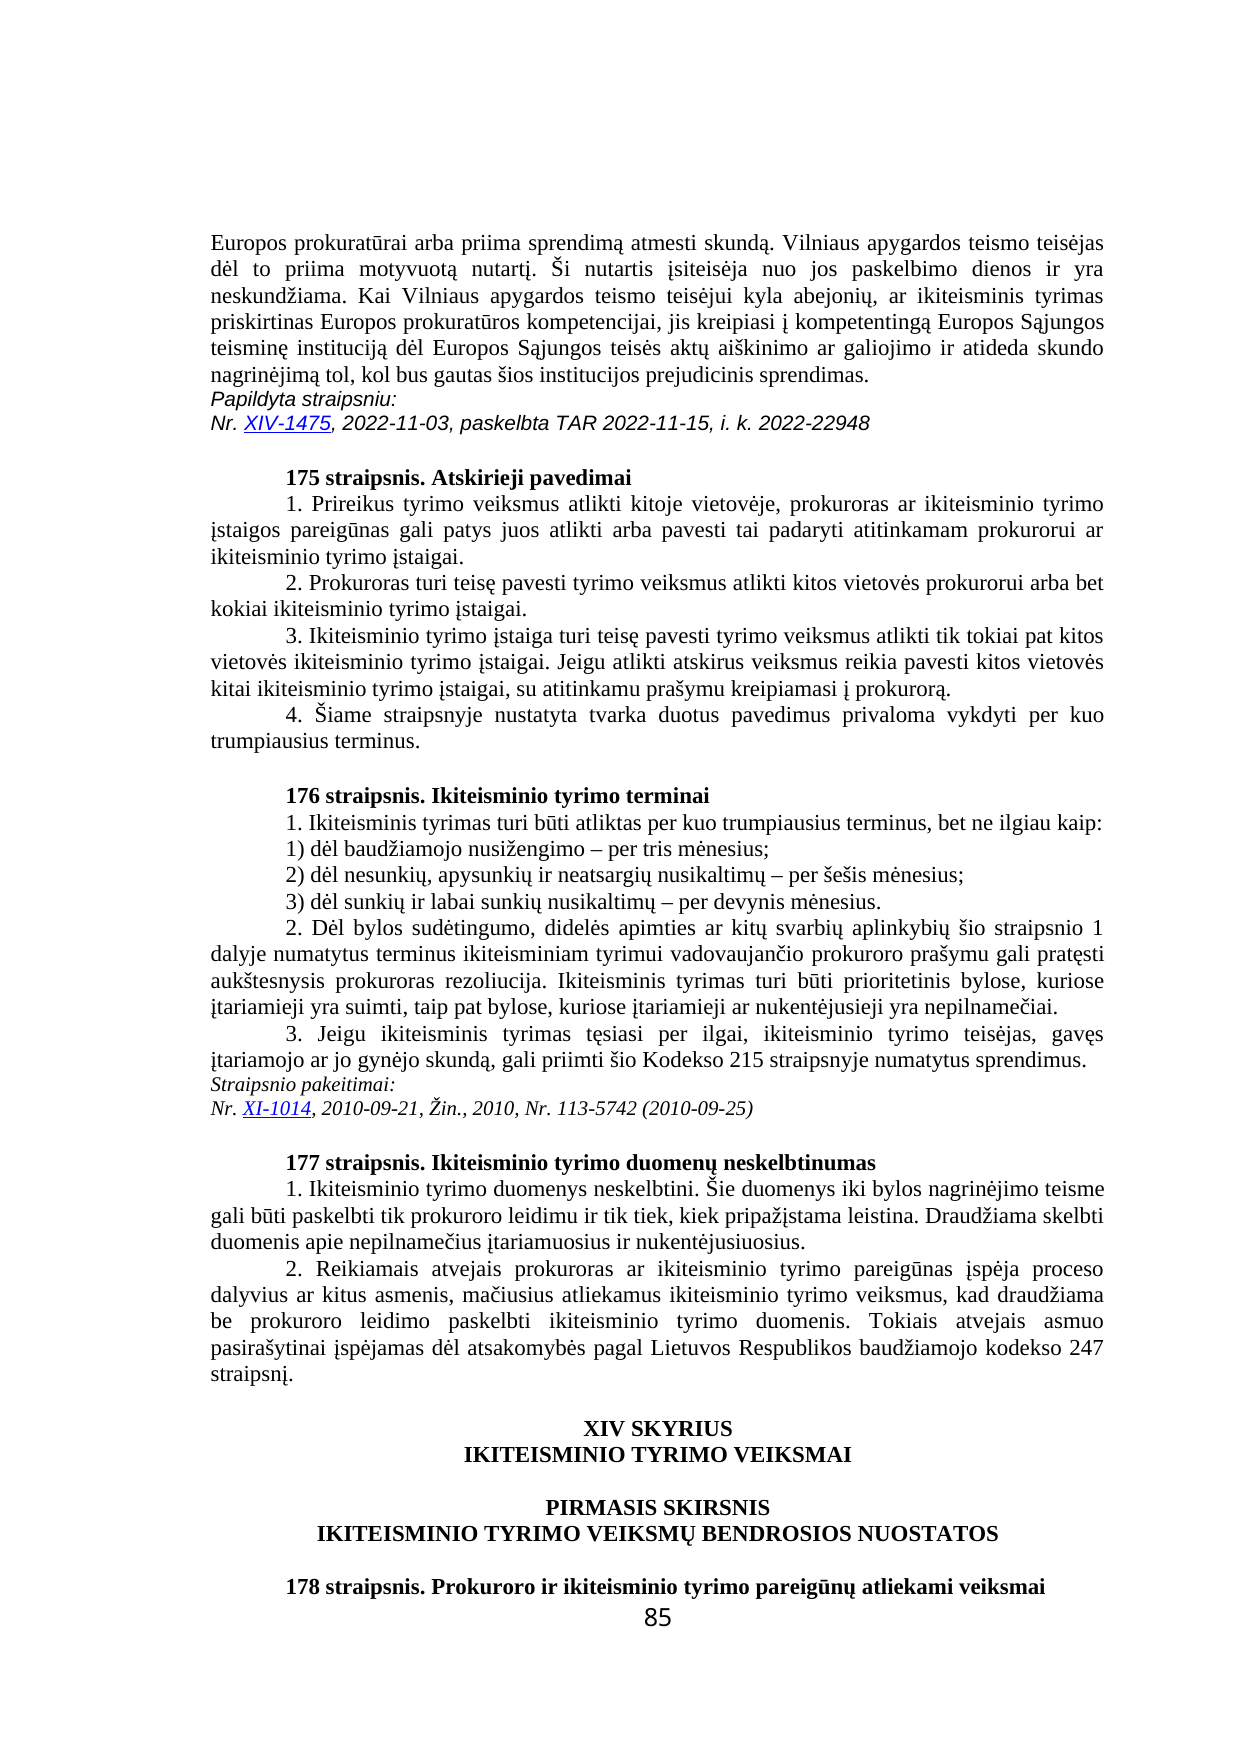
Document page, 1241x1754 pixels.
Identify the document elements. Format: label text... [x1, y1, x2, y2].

text 1. Prireikus tyrimo veiksmus atlikti kitoje vietovėje, prokuroras ar ikiteisminio tyrimo įstaigos pareigūnas gali patys juos atlikti arba pavesti tai padaryti atitinkamam prokurorui ar ikiteisminio tyrimo įstaigai. [210, 490, 1105, 569]
text 178 straipsnis. Prokuroro ir ikiteisminio tyrimo pareigūnų atliekami veiksmai [285, 1573, 1105, 1599]
text 177 straipsnis. Ikiteisminio tyrimo duomenų neskelbtinumas [210, 1149, 1105, 1176]
text Straipsnio pakeitimai: [210, 1072, 1105, 1096]
text Europos prokuratūrai arba priima sprendimą atmesti skundą. Vilniaus apygardos teismo teisėjas dėl to priima motyvuotą nutartį. Ši nutartis įsiteisėja nuo jos paskelbimo dienos ir yra neskundžiama. Kai Vilniaus apygardos teismo teisėjui kyla abejonių, ar ikiteisminis tyrimas priskirtinas Europos prokuratūros kompetencijai, jis kreipiasi į kompetentingą Europos Sąjungos teisminę instituciją dėl Europos Sąjungos teisės aktų aiškinimo ar galiojimo ir atideda skundo nagrinėjimą tol, kol bus gautas šios institucijos prejudicinis sprendimas. [210, 229, 1105, 387]
text 1. Ikiteisminis tyrimas turi būti atliktas per kuo trumpiausius terminus, bet ne ilgiau kaip: [210, 809, 1105, 835]
text PIRMASIS SKIRSNIS [210, 1494, 1105, 1521]
text 2. Reikiamais atvejais prokuroras ar ikiteisminio tyrimo pareigūnas įspėja proceso dalyvius ar kitus asmenis, mačiusius atliekamus ikiteisminio tyrimo veiksmus, kad draudžiama be prokuroro leidimo paskelbti ikiteisminio tyrimo duomenis. Tokiais atvejais asmuo pasirašytinai įspėjamas dėl atsakomybės pagal Lietuvos Respublikos baudžiamojo kodekso 247 straipsnį. [210, 1254, 1105, 1386]
text 2) dėl nesunkių, apysunkių ir neatsargių nusikaltimų – per šešis mėnesius; [210, 861, 1105, 888]
text Ikiteisminio tyrimo veiksmai [210, 1441, 1105, 1468]
text 2. Dėl bylos sudėtingumo, didelės apimties ar kitų svarbių aplinkybių šio straipsnio 1 dalyje numatytus terminus ikiteisminiam tyrimui vadovaujančio prokuroro prašymu gali pratęsti aukštesnysis prokuroras rezoliucija. Ikiteisminis tyrimas turi būti prioritetinis bylose, kuriose įtariamieji yra suimti, taip pat bylose, kuriose įtariamieji ar nukentėjusieji yra nepilnamečiai. [210, 914, 1105, 1019]
text Papildyta straipsniu: [210, 387, 1105, 411]
text 1. Ikiteisminio tyrimo duomenys neskelbtini. Šie duomenys iki bylos nagrinėjimo teisme gali būti paskelbti tik prokuroro leidimu ir tik tiek, kiek pripažįstama leistina. Draudžiama skelbti duomenis apie nepilnamečius įtariamuosius ir nukentėjusiuosius. [210, 1176, 1105, 1254]
text 4. Šiame straipsnyje nustatyta tvarka duotus pavedimus privaloma vykdyti per kuo trumpiausius terminus. [210, 701, 1105, 754]
subtitle XIV skyrius [210, 1415, 1105, 1441]
text 3) dėl sunkių ir labai sunkių nusikaltimų – per devynis mėnesius. [210, 888, 1105, 914]
text 3. Ikiteisminio tyrimo įstaiga turi teisę pavesti tyrimo veiksmus atlikti tik tokiai pat kitos vietovės ikiteisminio tyrimo įstaigai. Jeigu atlikti atskirus veiksmus reikia pavesti kitos vietovės kitai ikiteisminio tyrimo įstaigai, su atitinkamu prašymu kreipiamasi į prokurorą. [210, 622, 1105, 701]
text 2. Prokuroras turi teisę pavesti tyrimo veiksmus atlikti kitos vietovės prokurorui arba bet kokiai ikiteisminio tyrimo įstaigai. [210, 569, 1105, 622]
text 1) dėl baudžiamojo nusižengimo – per tris mėnesius; [210, 835, 1105, 861]
text 176 straipsnis. Ikiteisminio tyrimo terminai [210, 782, 1105, 809]
text Nr. XI-1014, 2010-09-21, Žin., 2010, Nr. 113-5742 (2010-09-25) [210, 1096, 1105, 1120]
text 175 straipsnis. Atskirieji pavedimai [210, 464, 1105, 490]
text Ikiteisminio tyrimo veiksmų bendrosios nuostatos [210, 1521, 1105, 1547]
text Nr. XIV-1475, 2022-11-03, paskelbta TAR 2022-11-15, i. k. 2022-22948 [210, 411, 1105, 435]
text 3. Jeigu ikiteisminis tyrimas tęsiasi per ilgai, ikiteisminio tyrimo teisėjas, gavęs įtariamojo ar jo gynėjo skundą, gali priimti šio Kodekso 215 straipsnyje numatytus sprendimus. [210, 1019, 1105, 1072]
